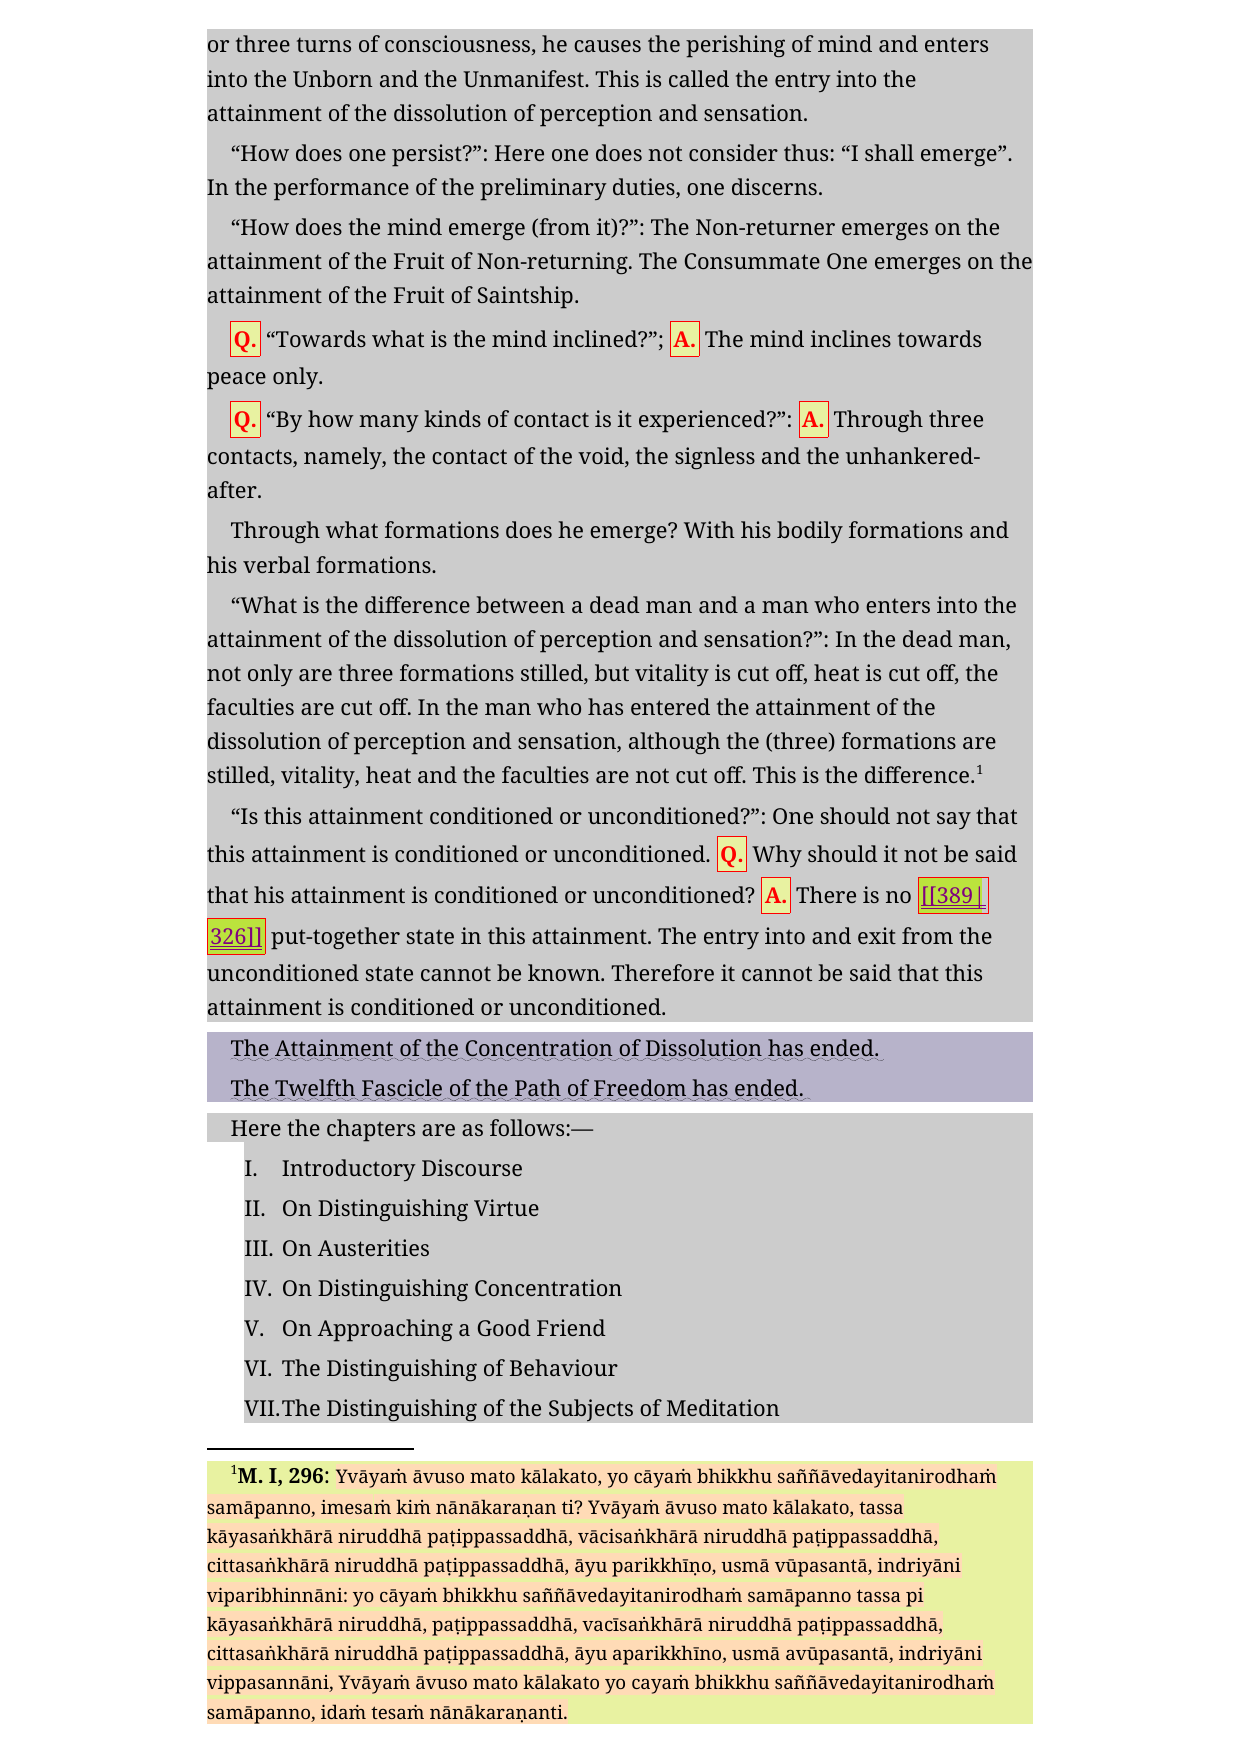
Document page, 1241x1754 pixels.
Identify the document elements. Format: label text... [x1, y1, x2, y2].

list On Distinguishing Virtue [244, 1193, 1033, 1223]
text “Is this attainment conditioned or unconditioned?”: One should not say that this attainment is conditioned or unconditioned. Q. Why should it not be said that his attainment is conditioned or unconditioned? A. There is no [[389|326]] put-together state in this attainment. The entry into and exit from the unconditioned state cannot be known. Therefore it cannot be said that this attainment is conditioned or unconditioned. [207, 801, 1033, 1022]
text Q. “By how many kinds of contact is it experienced?”: A. Through three contacts, namely, the contact of the void, the signless and the unhankered-after. [207, 401, 1033, 505]
text “How does the mind emerge (from it)?”: The Non-returner emerges on the attainment of the Fruit of Non-returning. The Consummate One emerges on the attainment of the Fruit of Saintship. [207, 212, 1033, 310]
text “What is the difference between a dead man and a man who enters into the attainment of the dissolution of perception and sensation?”: In the dead man, not only are three formations stilled, but vitality is cut off, heat is cut off, the faculties are cut off. In the man who has entered the attainment of the dissolution of perception and sensation, although the (three) formations are stilled, vitality, heat and the faculties are not cut off. This is the difference. [207, 590, 1033, 790]
list The Distinguishing of Behaviour [244, 1353, 1033, 1383]
text or three turns of consciousness, he causes the perishing of mind and enters into the Unborn and the Unmanifest. This is called the entry into the attainment of the dissolution of perception and sensation. [207, 29, 1033, 128]
text The Twelfth Fascicle of the Path of Freedom has ended. [207, 1073, 1033, 1102]
text Here the chapters are as follows:— [207, 1113, 1033, 1142]
text Through what formations does he emerge? With his bodily formations and his verbal formations. [207, 515, 1033, 579]
text Q. “Towards what is the mind inclined?”; A. The mind inclines towards peace only. [207, 321, 1033, 391]
list The Distinguishing of the Subjects of Meditation [244, 1393, 1033, 1423]
list On Austerities [244, 1233, 1033, 1263]
text The Attainment of the Concentration of Dissolution has ended. [207, 1032, 1033, 1062]
list On Approaching a Good Friend [244, 1313, 1033, 1343]
text “How does one persist?”: Here one does not consider thus: “I shall emerge”. In the performance of the preliminary duties, one discerns. [207, 138, 1033, 202]
list On Distinguishing Concentration [244, 1273, 1033, 1303]
list Introductory Discourse [244, 1153, 1033, 1183]
text M. I, 296: Yvāyaṁ āvuso mato kālakato, yo cāyaṁ bhikkhu saññāvedayitanirodhaṁ samāpanno, imesaṁ kiṁ nānākaraṇan ti? Yvāyaṁ āvuso mato kālakato, tassa kāyasaṅkhārā niruddhā paṭippassaddhā, vācisaṅkhārā niruddhā paṭippassaddhā, cittasaṅkhārā niruddhā paṭippassaddhā, āyu parikkhīṇo, usmā vūpasantā, indriyāni viparibhinnāni: yo cāyaṁ bhikkhu saññāvedayitanirodhaṁ samāpanno tassa pi kāyasaṅkhārā niruddhā, paṭippassaddhā, vacīsaṅkhārā niruddhā paṭippassaddhā, cittasaṅkhārā niruddhā paṭippassaddhā, āyu aparikkhīno, usmā avūpasantā, indriyāni vippasannāni, Yvāyaṁ āvuso mato kālakato yo cayaṁ bhikkhu saññāvedayitanirodhaṁ samāpanno, idaṁ tesaṁ nānākaraṇanti. [207, 1461, 1033, 1724]
